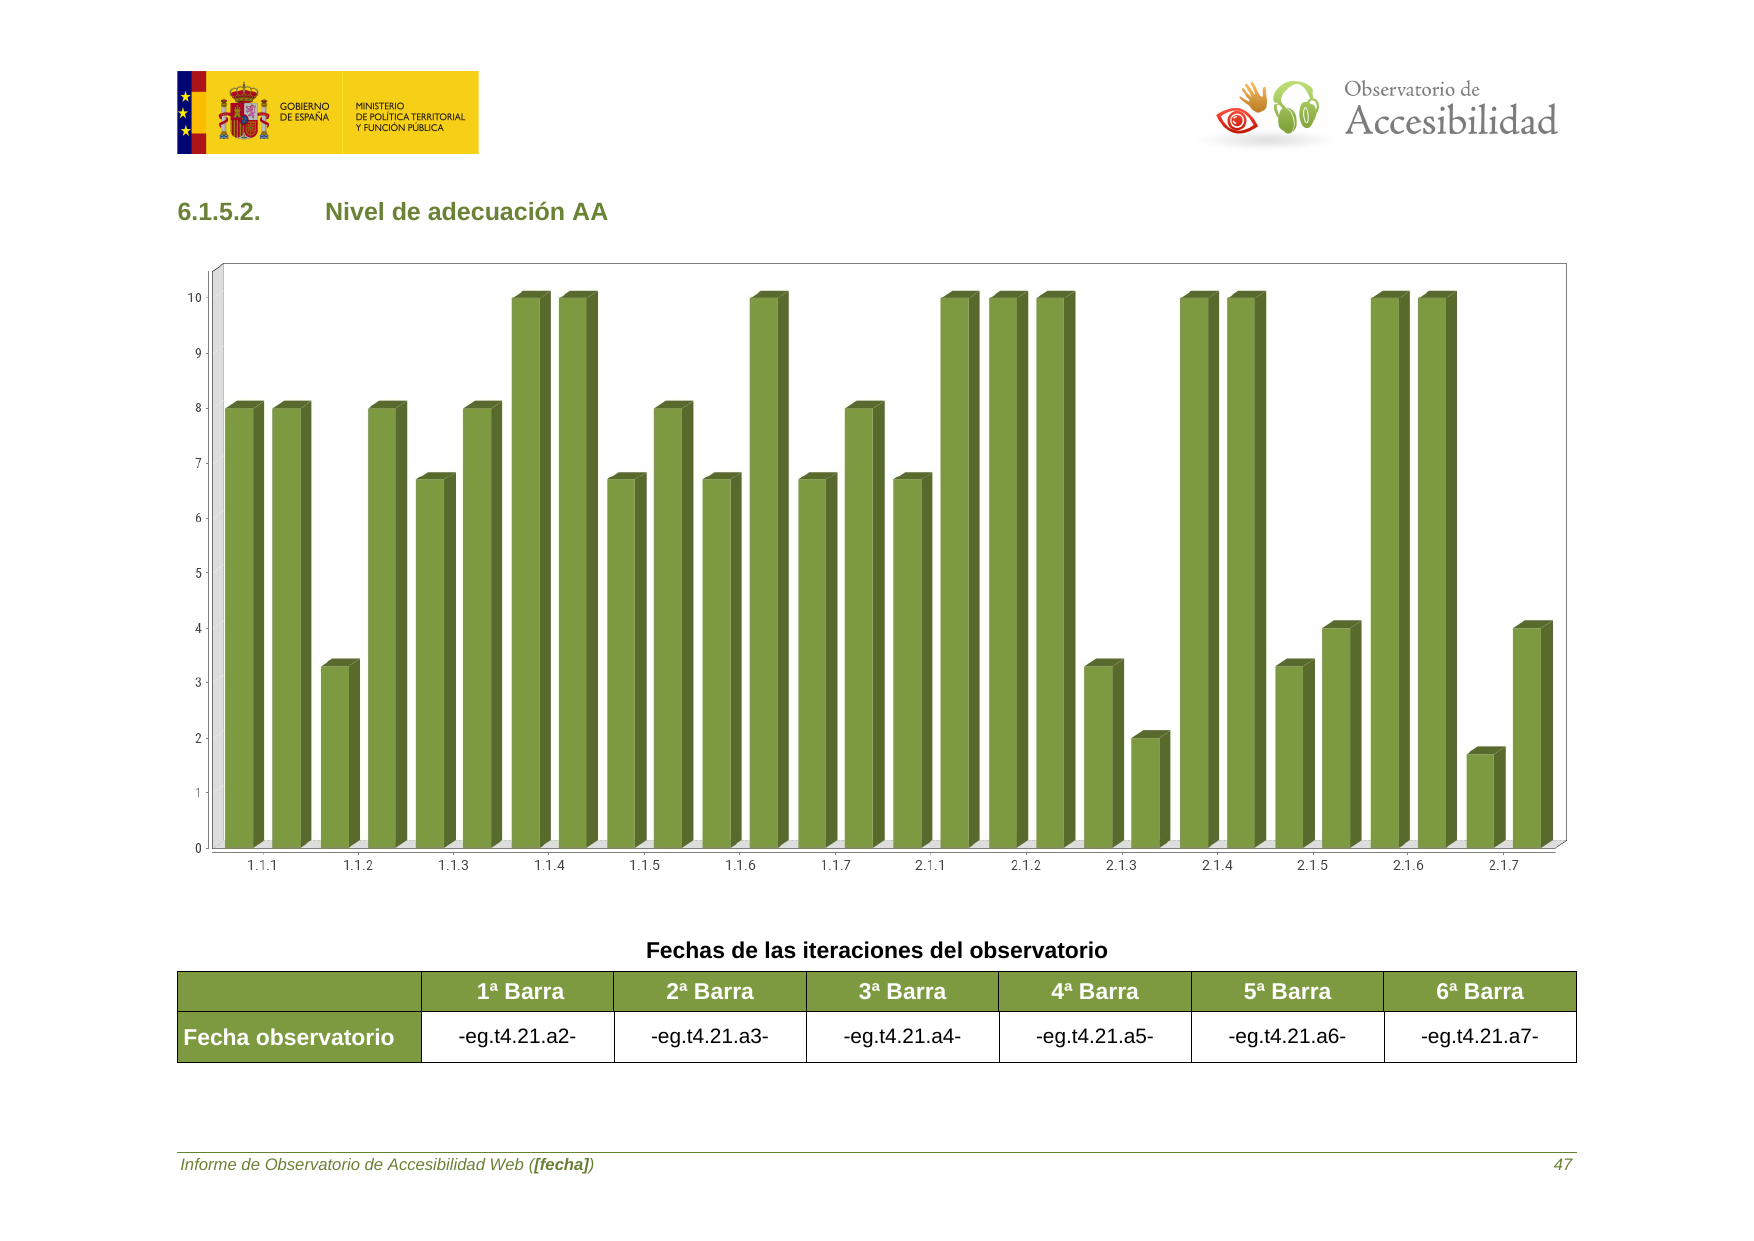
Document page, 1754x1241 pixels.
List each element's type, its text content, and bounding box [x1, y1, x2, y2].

text Fechas de las iteraciones del observatorio [177, 937, 1577, 963]
table_header 2ª Barra [614, 972, 806, 1011]
table_header 3ª Barra [807, 972, 998, 1011]
table_cell -eg.t4.21.a2- [422, 1012, 614, 1062]
table_cell -eg.t4.21.a7- [1385, 1012, 1576, 1062]
table_header 5ª Barra [1192, 972, 1383, 1011]
table_cell -eg.t4.21.a3- [615, 1012, 806, 1062]
table_cell Fecha observatorio [178, 1012, 421, 1062]
table_header [178, 972, 421, 1011]
table_cell -eg.t4.21.a6- [1192, 1012, 1384, 1062]
picture [177, 71, 479, 154]
table_header 6ª Barra [1384, 972, 1576, 1011]
picture [177, 253, 1577, 879]
table_cell -eg.t4.21.a5- [1000, 1012, 1191, 1062]
table_header 1ª Barra [422, 972, 613, 1011]
table_header 4ª Barra [999, 972, 1191, 1011]
table_cell -eg.t4.21.a4- [807, 1012, 999, 1062]
subtitle Nivel de adecuación AA [177, 197, 1577, 226]
picture [1196, 72, 1572, 154]
